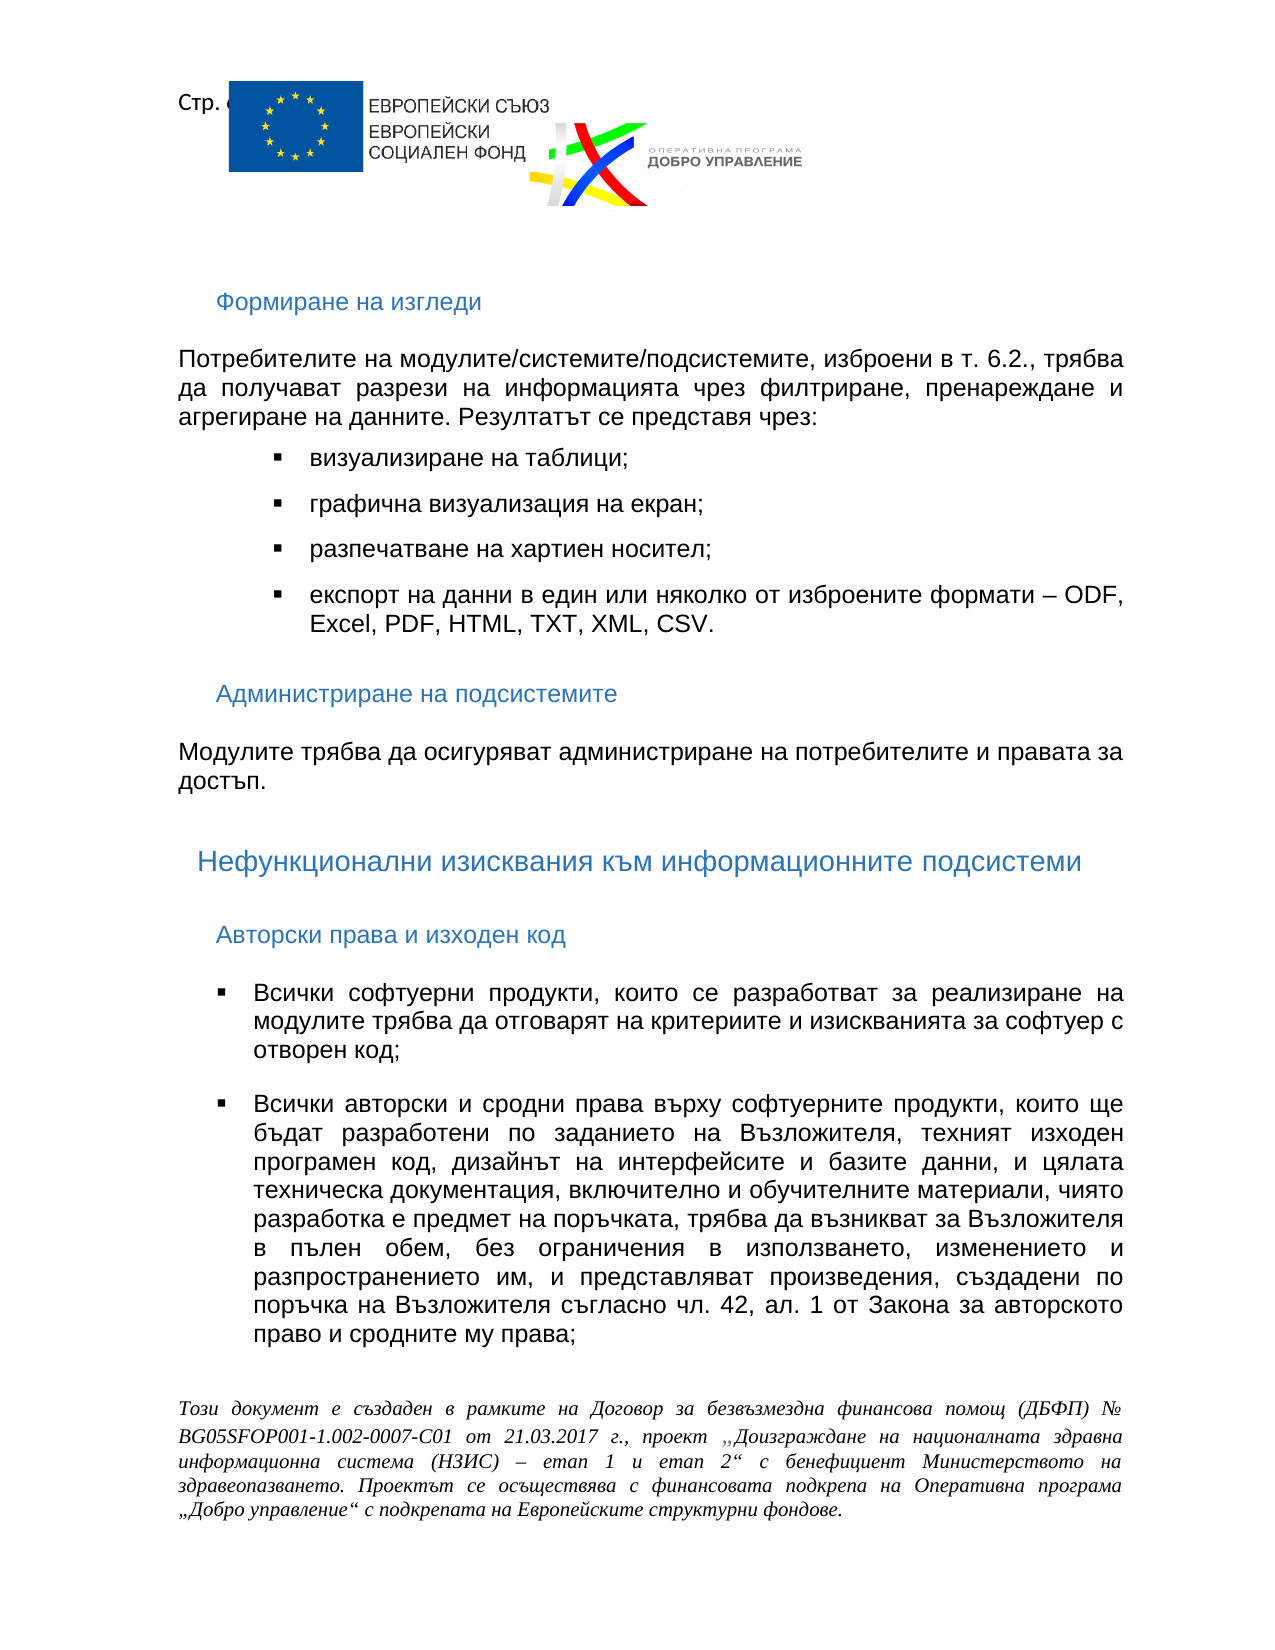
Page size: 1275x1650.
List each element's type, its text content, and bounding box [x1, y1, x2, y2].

subtitle Авторски права и изходен код [216, 919, 1125, 948]
list Всички авторски и сродни права върху софтуерните продукти, които ще бъдат разработени по заданието на Възложителя, техният изходен програмен код, дизайнът на интерфейсите и базите данни, и цялата техническа документация, включително и обучителните материали, чиято разработка е предмет на поръчката, трябва да възникват за Възложителя в пълен обем, без ограничения в използването, изменението и разпространението им, и представляват произведения, създадени по поръчка на Възложителя съгласно чл. 42, ал. 1 от Закона за авторското право и сродните му права; [216, 1089, 1125, 1348]
text Потребителите на модулите/системите/подсистемите, изброени в т. 6.2., трябва да получават разрези на информацията чрез филтриране, пренареждане и агрегиране на данните. Резултатът се представя чрез: [178, 344, 1125, 431]
list визуализиране на таблици; [272, 443, 1125, 472]
text Модулите трябва да осигуряват администриране на потребителите и правата за достъп. [178, 737, 1125, 794]
list експорт на данни в един или няколко от изброените формати – ODF, Excel, PDF, HTML, TXT, XML, CSV. [272, 580, 1125, 637]
list графична визуализация на екран; [272, 489, 1125, 517]
list разпечатване на хартиен носител; [272, 534, 1125, 563]
subtitle Формиране на изгледи [216, 286, 1125, 315]
subtitle Нефункционални изисквания към информационните подсистеми [197, 844, 1125, 878]
list Всички софтуерни продукти, които се разработват за реализиране на модулите трябва да отговарят на критериите и изискванията за софтуер с отворен код; [216, 977, 1125, 1064]
subtitle Администриране на подсистемите [216, 679, 1125, 708]
